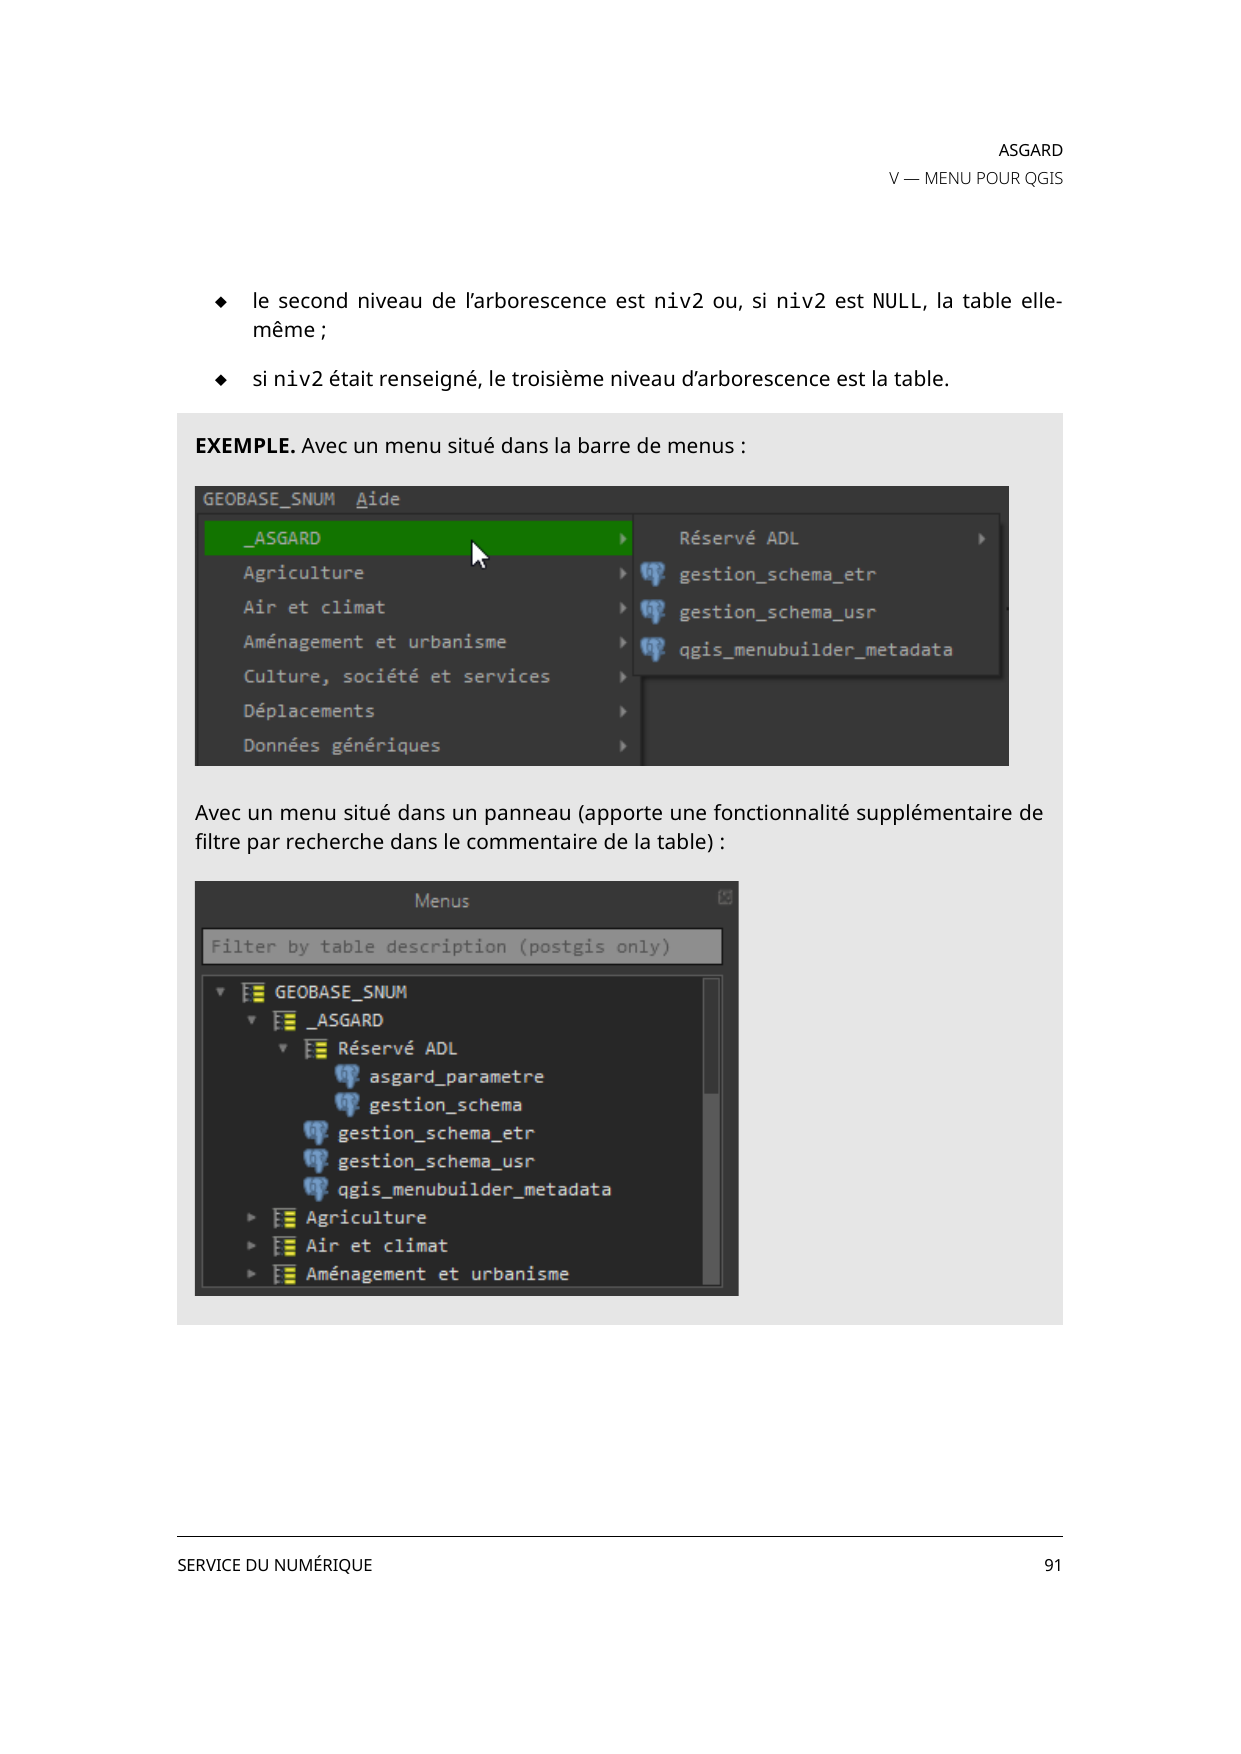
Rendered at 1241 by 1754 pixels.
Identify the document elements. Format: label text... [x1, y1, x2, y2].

picture [194, 881, 739, 1296]
list si niv2 était renseigné, le troisième niveau d’arborescence est la table. [215, 364, 1063, 393]
text Exemple. Avec un menu situé dans la barre de menus : [177, 413, 1063, 459]
text Avec un menu situé dans un panneau (apporte une fonctionnalité supplémentaire de filtre par recherche dans le commentaire de la table) : [177, 780, 1063, 855]
picture [194, 486, 1009, 766]
list le second niveau de l’arborescence est niv2 ou, si niv2 est NULL, la table elle-même ; [215, 286, 1063, 343]
